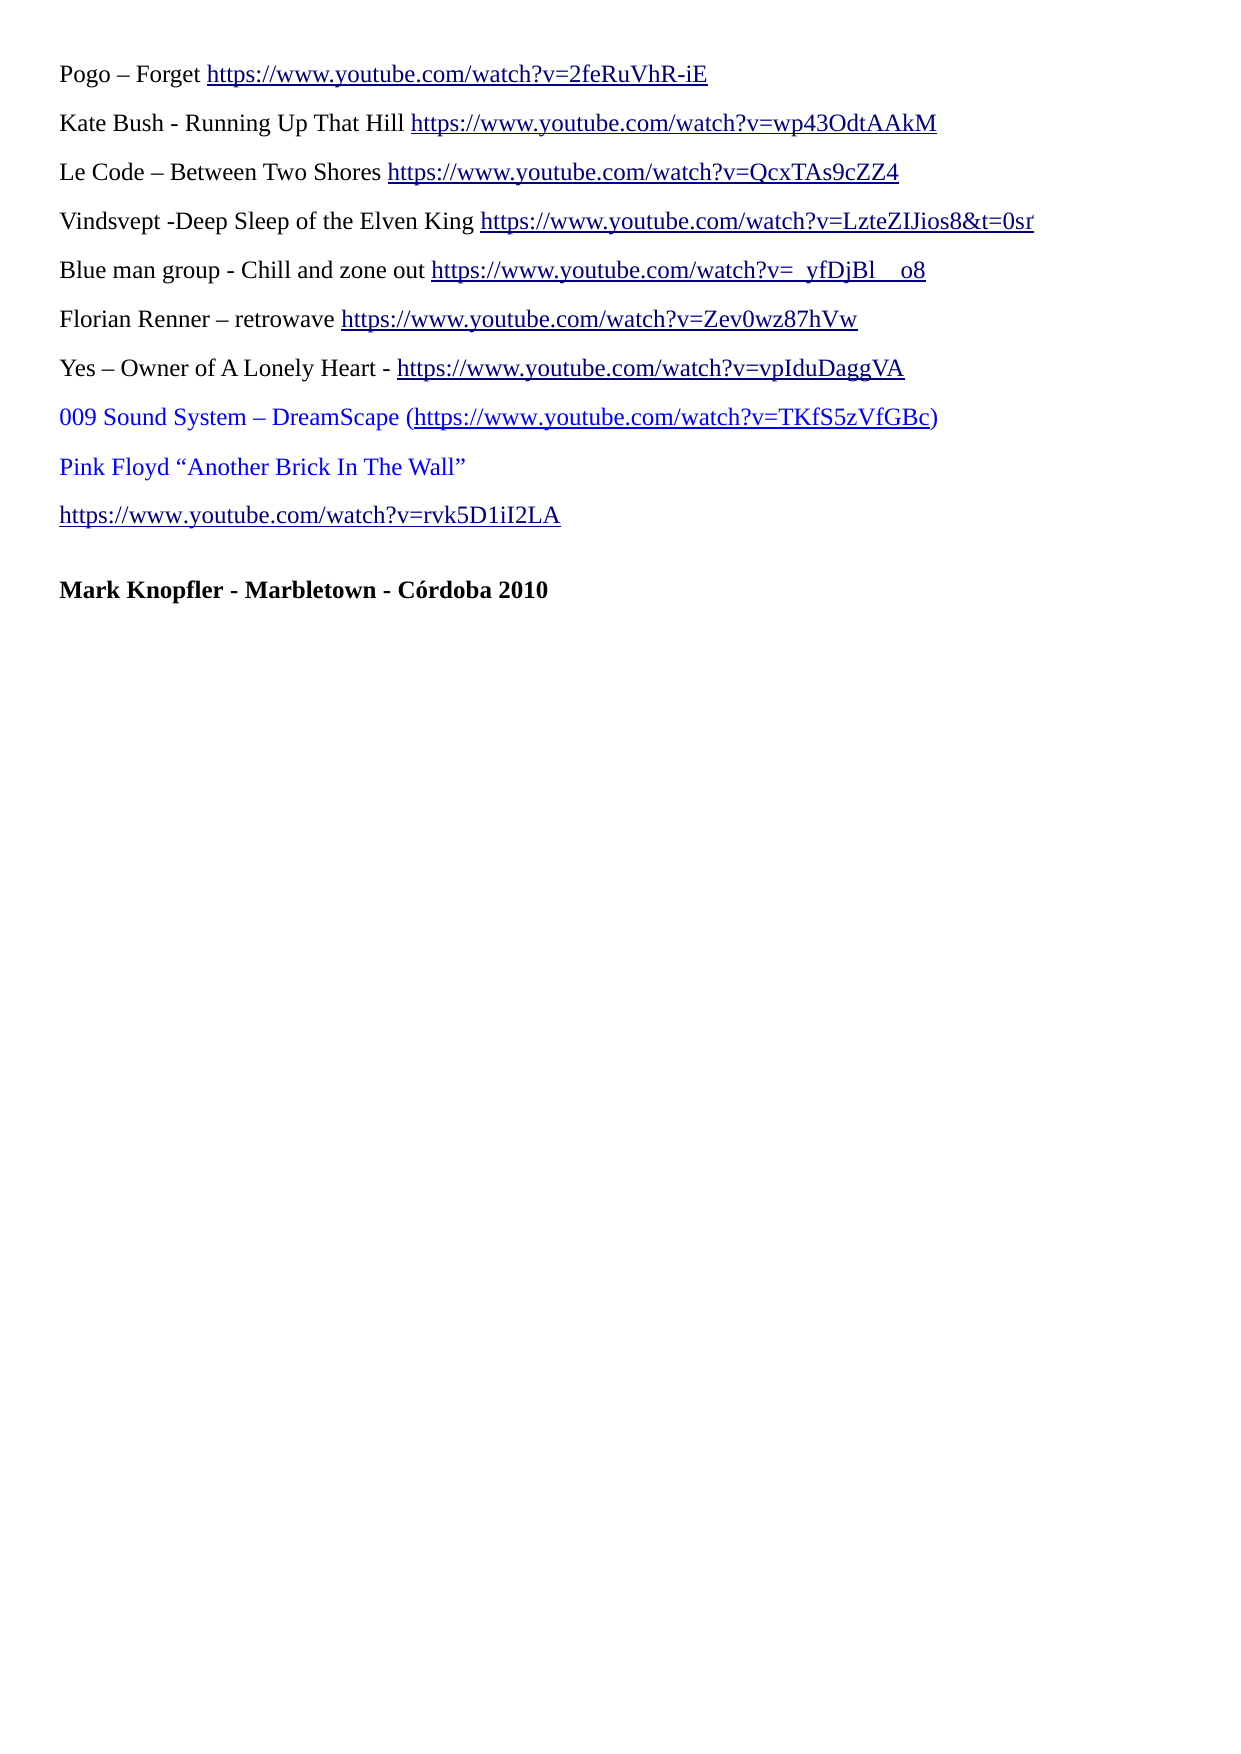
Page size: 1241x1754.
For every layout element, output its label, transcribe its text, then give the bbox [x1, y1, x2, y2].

text Le Code – Between Two Shores https://www.youtube.com/watch?v=QcxTAs9cZZ4 [59, 157, 1181, 186]
subtitle Mark Knopfler - Marbletown - Córdoba 2010 [59, 575, 1181, 603]
text 009 Sound System – DreamScape (https://www.youtube.com/watch?v=TKfS5zVfGBc) [59, 402, 1181, 431]
text Vindsvept -Deep Sleep of the Elven King https://www.youtube.com/watch?v=LzteZIJios8&t=0sґ [59, 206, 1181, 235]
text Kate Bush - Running Up That Hill https://www.youtube.com/watch?v=wp43OdtAAkM [59, 108, 1181, 137]
text Blue man group - Chill and zone out https://www.youtube.com/watch?v=_yfDjBl__o8 [59, 255, 1181, 284]
text Pogo – Forget https://www.youtube.com/watch?v=2feRuVhR-iE [59, 59, 1181, 88]
text https://www.youtube.com/watch?v=rvk5D1iI2LA [59, 501, 1181, 529]
text Yes – Owner of A Lonely Heart - https://www.youtube.com/watch?v=vpIduDaggVA [59, 353, 1181, 382]
text Pink Floyd “Another Brick In The Wall” [59, 452, 1181, 480]
text Florian Renner – retrowave https://www.youtube.com/watch?v=Zev0wz87hVw [59, 304, 1181, 333]
